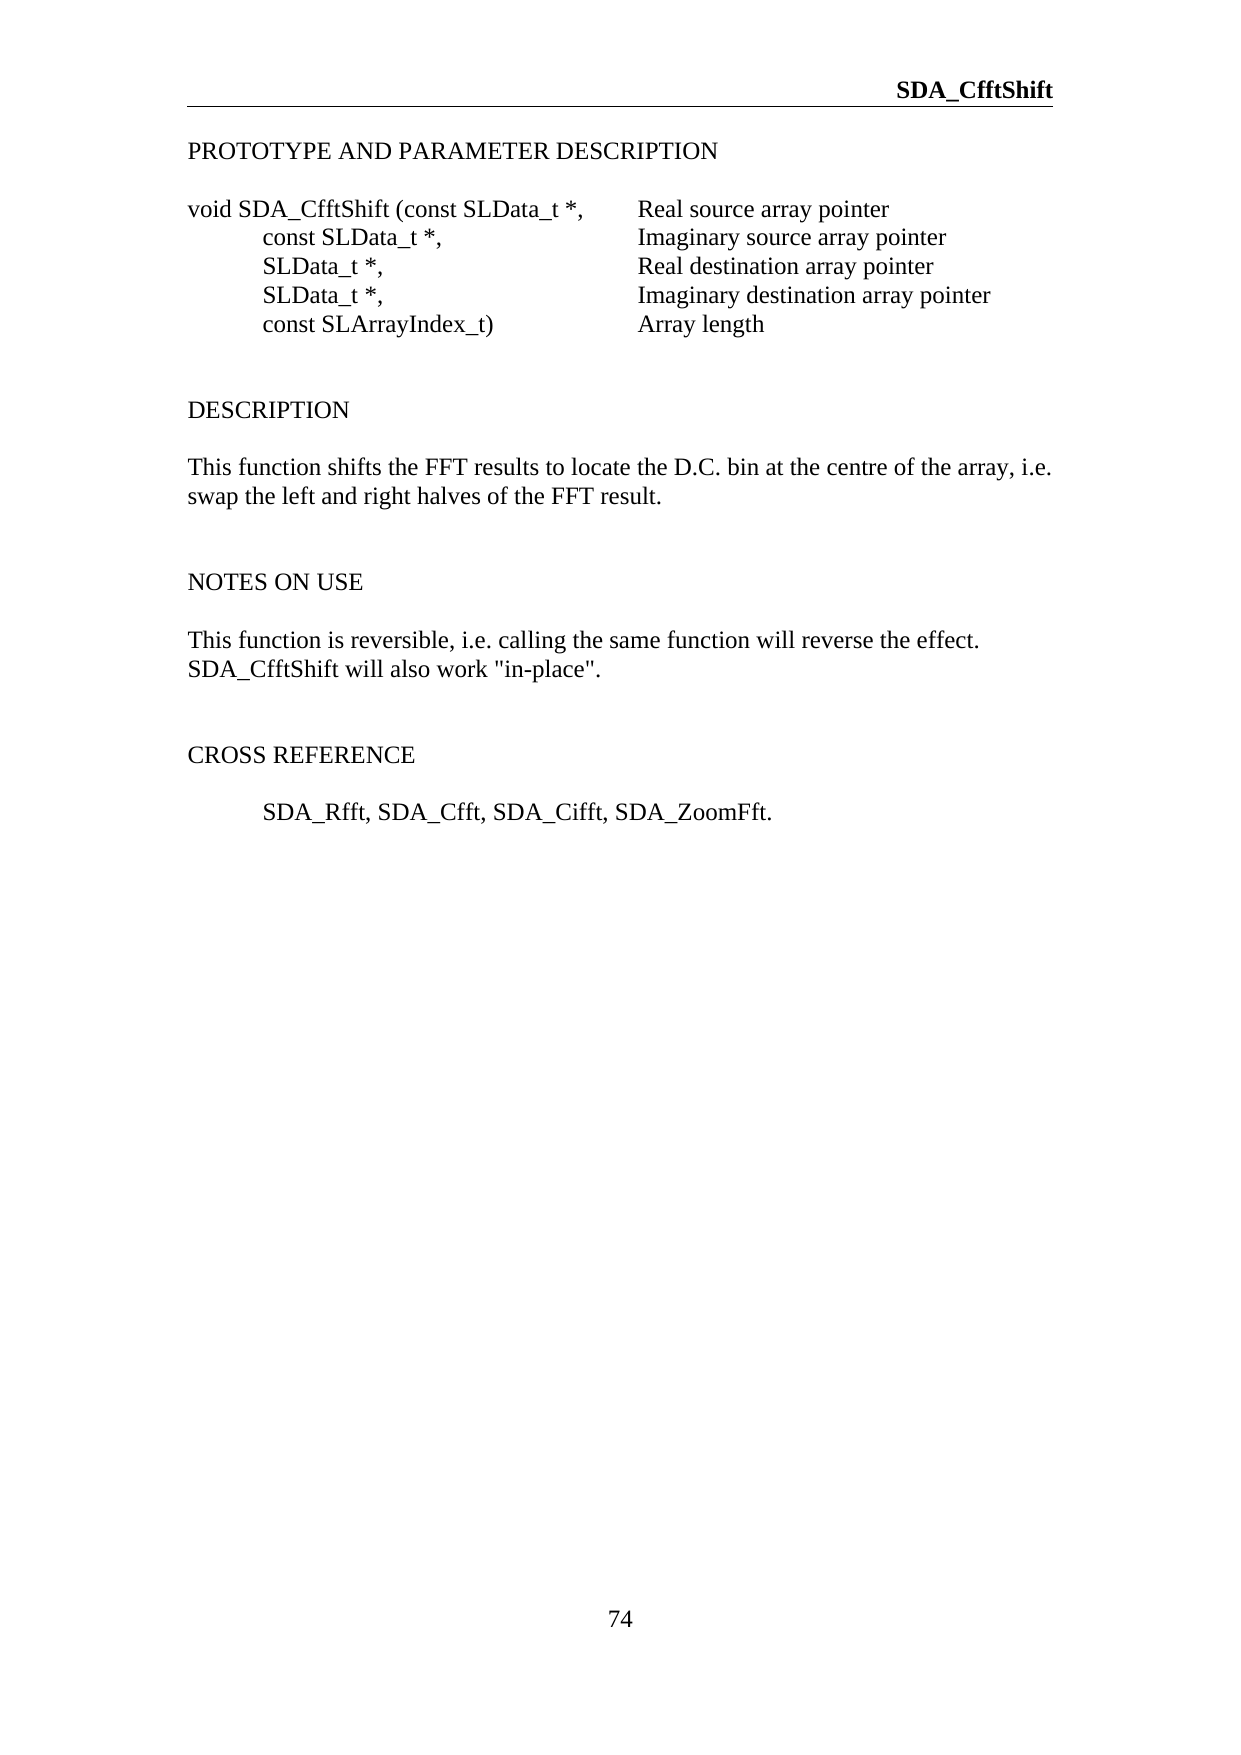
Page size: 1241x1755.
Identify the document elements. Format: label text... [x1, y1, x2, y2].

text This function shifts the FFT results to locate the D.C. bin at the centre of the array, i.e. swap the left and right halves of the FFT result. [187, 452, 1053, 510]
text PROTOTYPE AND PARAMETER DESCRIPTION [187, 136, 1053, 165]
text const SLData_t *, Imaginary source array pointer [187, 222, 1053, 251]
text DESCRIPTION [187, 395, 1053, 424]
text SLData_t *, Imaginary destination array pointer [187, 280, 1053, 309]
text const SLArrayIndex_t) Array length [187, 309, 1053, 337]
text SDA_Rfft, SDA_Cfft, SDA_Cifft, SDA_ZoomFft. [187, 797, 1053, 826]
text SLData_t *, Real destination array pointer [187, 251, 1053, 280]
subtitle SDA_CfftShift [187, 75, 1053, 106]
text CROSS REFERENCE [187, 740, 1053, 769]
text void SDA_CfftShift (const SLData_t *, Real source array pointer [187, 194, 1053, 222]
text NOTES ON USE [187, 567, 1053, 596]
text This function is reversible, i.e. calling the same function will reverse the effect. SDA_CfftShift will also work "in-place". [187, 625, 1053, 682]
